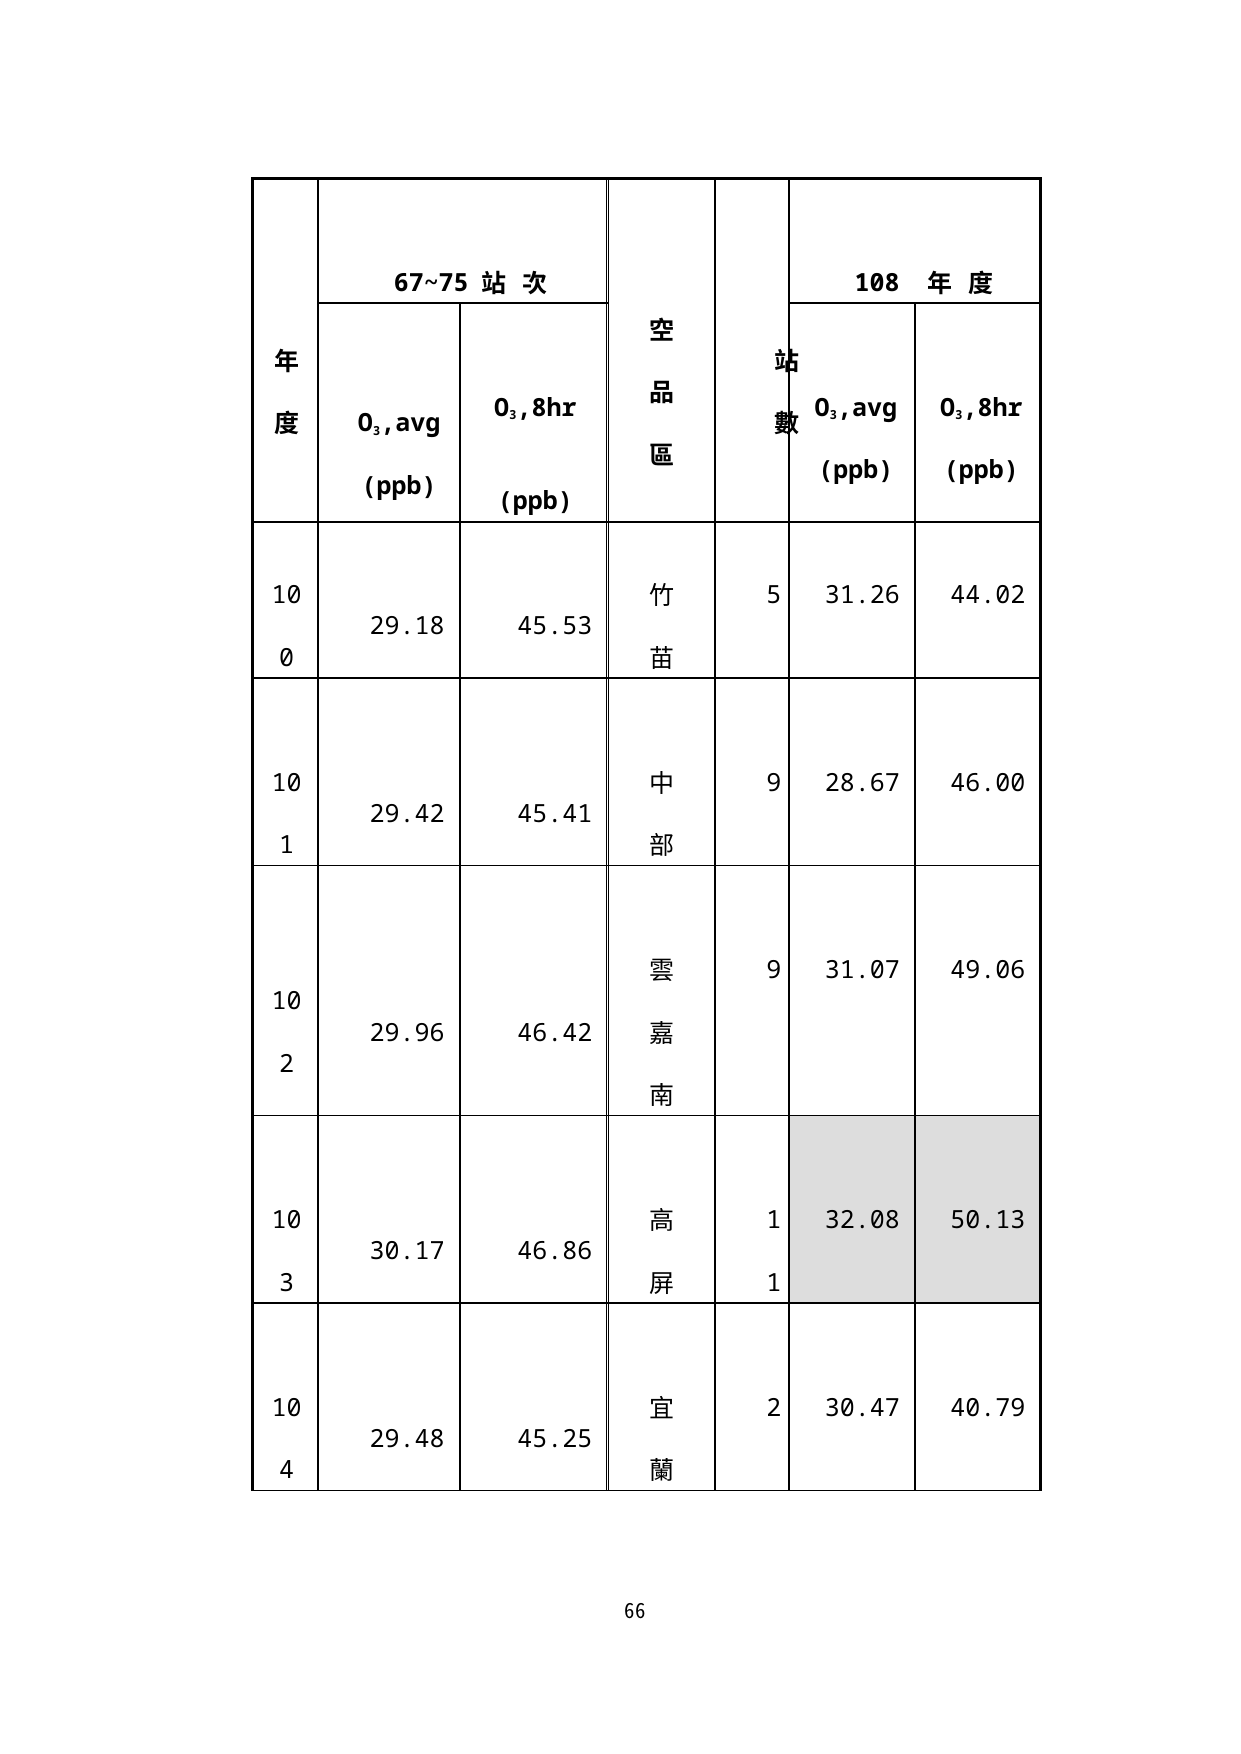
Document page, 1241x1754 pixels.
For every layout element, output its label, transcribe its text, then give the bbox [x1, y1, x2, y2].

table_cell 32.08 [790, 1116, 914, 1302]
table_cell 102 [254, 866, 317, 1115]
table_cell 2 [716, 1304, 788, 1490]
table_cell 31.07 [790, 866, 914, 1115]
table_cell O3,avg (ppb) [790, 304, 914, 521]
table_cell 高屏 [609, 1116, 714, 1302]
table_cell 45.25 [461, 1304, 606, 1490]
table_cell 46.00 [916, 679, 1039, 865]
table_cell 竹苗 [609, 523, 714, 677]
table_cell 45.41 [461, 679, 606, 865]
table_cell O3,8hr (ppb) [916, 304, 1039, 521]
table_cell 9 [716, 866, 788, 1115]
table_cell 49.06 [916, 866, 1039, 1115]
table_cell O3,avg (ppb) [319, 304, 459, 521]
table_cell 103 [254, 1116, 317, 1302]
table_cell 46.86 [461, 1116, 606, 1302]
table_header 67~75站次 [319, 180, 606, 302]
table_cell 45.53 [461, 523, 606, 677]
table_cell 9 [716, 679, 788, 865]
table_cell 宜蘭 [609, 1304, 714, 1490]
table_cell 31.26 [790, 523, 914, 677]
table_cell 29.42 [319, 679, 459, 865]
table_cell O3,8hr (ppb) [461, 304, 606, 521]
table_header 年度 [254, 180, 317, 521]
table_cell 29.48 [319, 1304, 459, 1490]
table_cell 100 [254, 523, 317, 677]
table_cell 中部 [609, 679, 714, 865]
table_header 站數 [716, 180, 788, 521]
table_cell 雲嘉南 [609, 866, 714, 1115]
table_cell 44.02 [916, 523, 1039, 677]
table_cell 104 [254, 1304, 317, 1490]
table_cell 28.67 [790, 679, 914, 865]
table_cell 30.17 [319, 1116, 459, 1302]
table_cell 29.96 [319, 866, 459, 1115]
table_cell 5 [716, 523, 788, 677]
table_cell 101 [254, 679, 317, 865]
table_header 108年度 [790, 180, 1039, 302]
table_header 空品區 [609, 180, 714, 521]
table_cell 11 [716, 1116, 788, 1302]
table_cell 29.18 [319, 523, 459, 677]
table_cell 30.47 [790, 1304, 914, 1490]
table_cell 46.42 [461, 866, 606, 1115]
table_cell 40.79 [916, 1304, 1039, 1490]
table_cell 50.13 [916, 1116, 1039, 1302]
